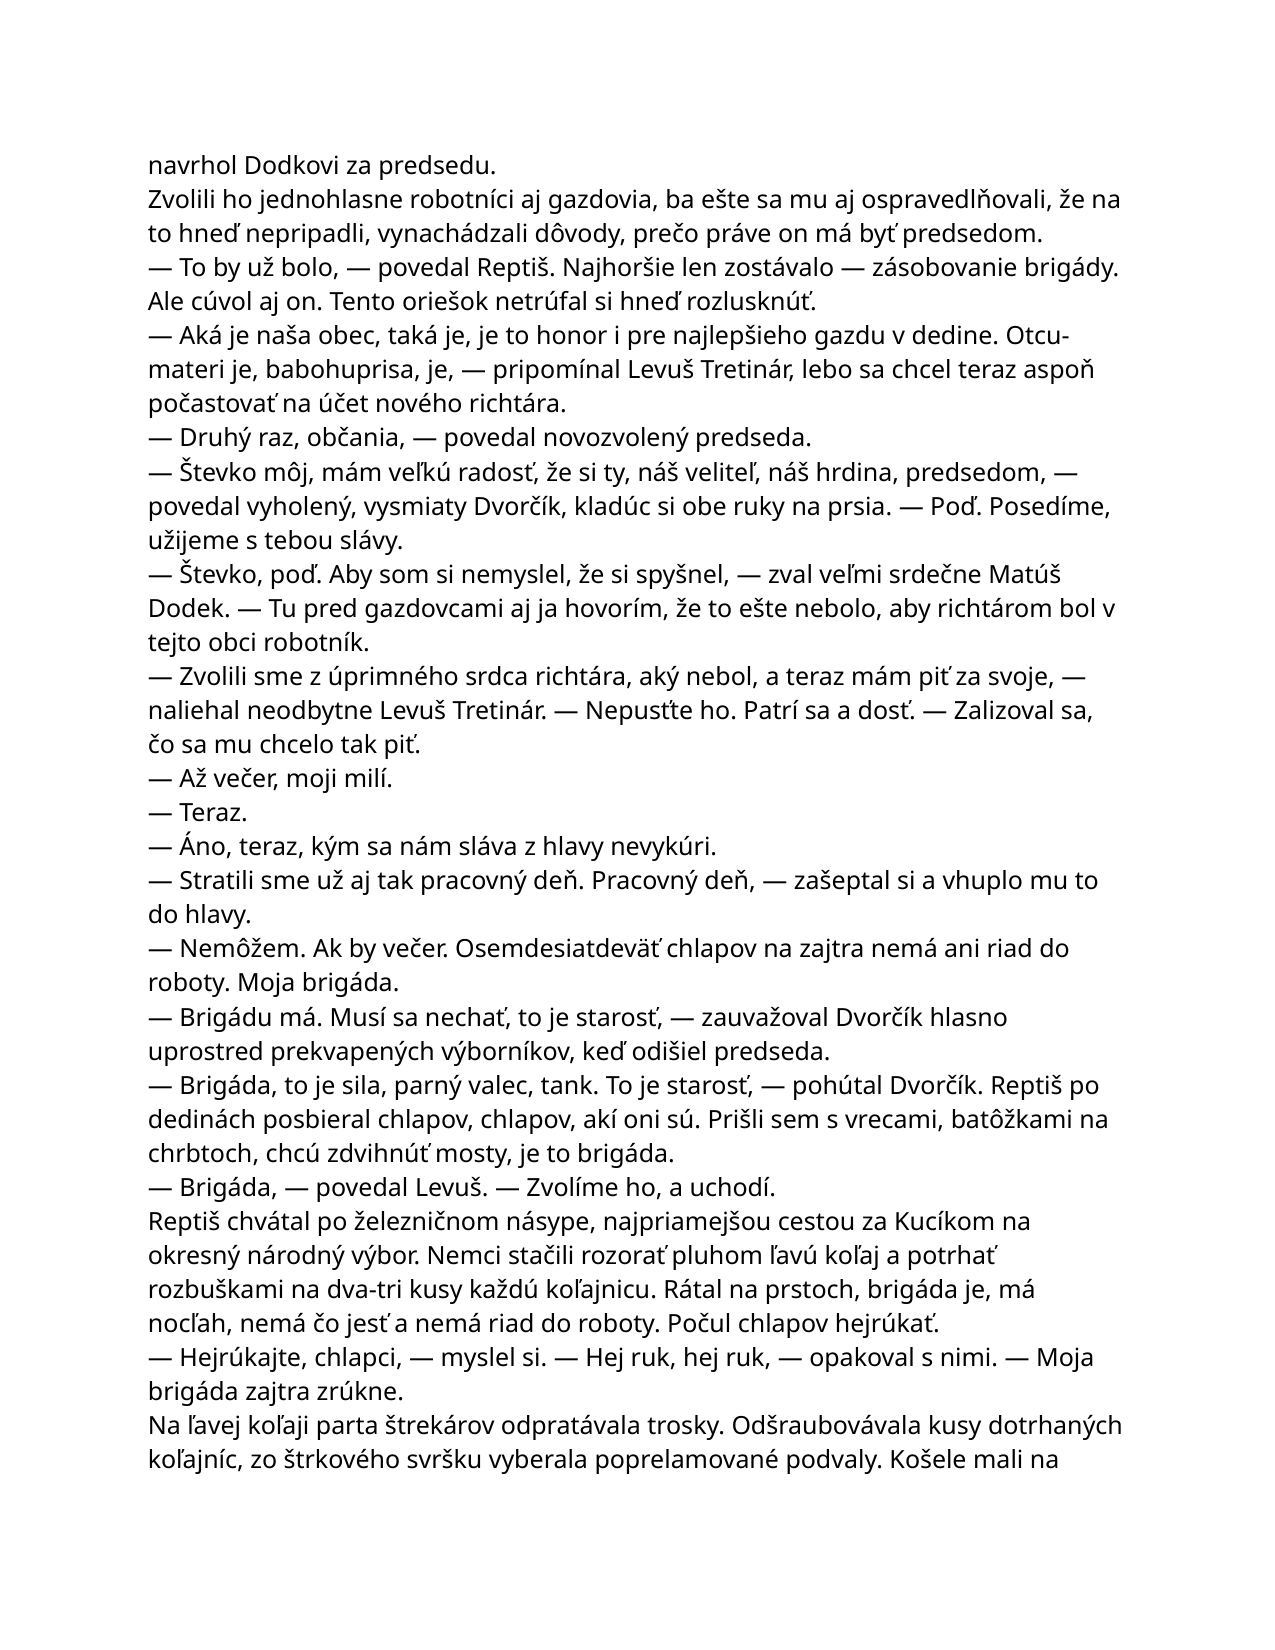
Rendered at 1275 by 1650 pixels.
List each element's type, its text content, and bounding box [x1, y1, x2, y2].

text — Druhý raz, občania, — povedal novozvolený predseda. [148, 420, 1127, 454]
text — Brigáda, to je sila, parný valec, tank. To je starosť, — pohútal Dvorčík. Reptiš po dedinách posbieral chlapov, chlapov, akí oni sú. Prišli sem s vrecami, batôžkami na chrbtoch, chcú zdvihnúť mosty, je to brigáda. [148, 1067, 1127, 1169]
text — Teraz. [148, 795, 1127, 829]
text — Nemôžem. Ak by večer. Osemdesiatdeväť chlapov na zajtra nemá ani riad do roboty. Moja brigáda. [148, 931, 1127, 999]
text — Števko môj, mám veľkú radosť, že si ty, náš veliteľ, náš hrdina, predsedom, — povedal vyholený, vysmiaty Dvorčík, kladúc si obe ruky na prsia. — Poď. Posedíme, užijeme s tebou slávy. [148, 454, 1127, 556]
text — To by už bolo, — povedal Reptiš. Najhoršie len zostávalo — zásobovanie brigády. Ale cúvol aj on. Tento oriešok netrúfal si hneď rozlusknúť. [148, 250, 1127, 318]
text — Áno, teraz, kým sa nám sláva z hlavy nevykúri. [148, 829, 1127, 863]
text — Brigádu má. Musí sa nechať, to je starosť, — zauvažoval Dvorčík hlasno uprostred prekvapených výborníkov, keď odišiel predseda. [148, 999, 1127, 1067]
text — Hejrúkajte, chlapci, — myslel si. — Hej ruk, hej ruk, — opakoval s nimi. — Moja brigáda zajtra zrúkne. [148, 1340, 1127, 1408]
text Reptiš chvátal po železničnom násype, najpriamejšou cestou za Kucíkom na okresný národný výbor. Nemci stačili rozorať pluhom ľavú koľaj a potrhať rozbuškami na dva-tri kusy každú koľajnicu. Rátal na prstoch, brigáda je, má nocľah, nemá čo jesť a nemá riad do roboty. Počul chlapov hejrúkať. [148, 1203, 1127, 1340]
text — Aká je naša obec, taká je, je to honor i pre najlepšieho gazdu v dedine. Otcu-materi je, babohuprisa, je, — pripomínal Levuš Tretinár, lebo sa chcel teraz aspoň počastovať na účet nového richtára. [148, 318, 1127, 420]
text — Brigáda, — povedal Levuš. — Zvolíme ho, a uchodí. [148, 1169, 1127, 1203]
text Na ľavej koľaji parta štrekárov odpratávala trosky. Odšraubovávala kusy dotrhaných koľajníc, zo štrkového svršku vyberala poprelamované podvaly. Košele mali na [148, 1408, 1127, 1476]
text navrhol Dodkovi za predsedu. [148, 148, 1127, 182]
text Zvolili ho jednohlasne robotníci aj gazdovia, ba ešte sa mu aj ospravedlňovali, že na to hneď nepripadli, vynachádzali dôvody, prečo práve on má byť predsedom. [148, 182, 1127, 250]
text — Až večer, moji milí. [148, 761, 1127, 795]
text — Zvolili sme z úprimného srdca richtára, aký nebol, a teraz mám piť za svoje, — naliehal neodbytne Levuš Tretinár. — Nepusťte ho. Patrí sa a dosť. — Zalizoval sa, čo sa mu chcelo tak piť. [148, 658, 1127, 761]
text — Stratili sme už aj tak pracovný deň. Pracovný deň, — zašeptal si a vhuplo mu to do hlavy. [148, 863, 1127, 931]
text — Števko, poď. Aby som si nemyslel, že si spyšnel, — zval veľmi srdečne Matúš Dodek. — Tu pred gazdovcami aj ja hovorím, že to ešte nebolo, aby richtárom bol v tejto obci robotník. [148, 556, 1127, 658]
